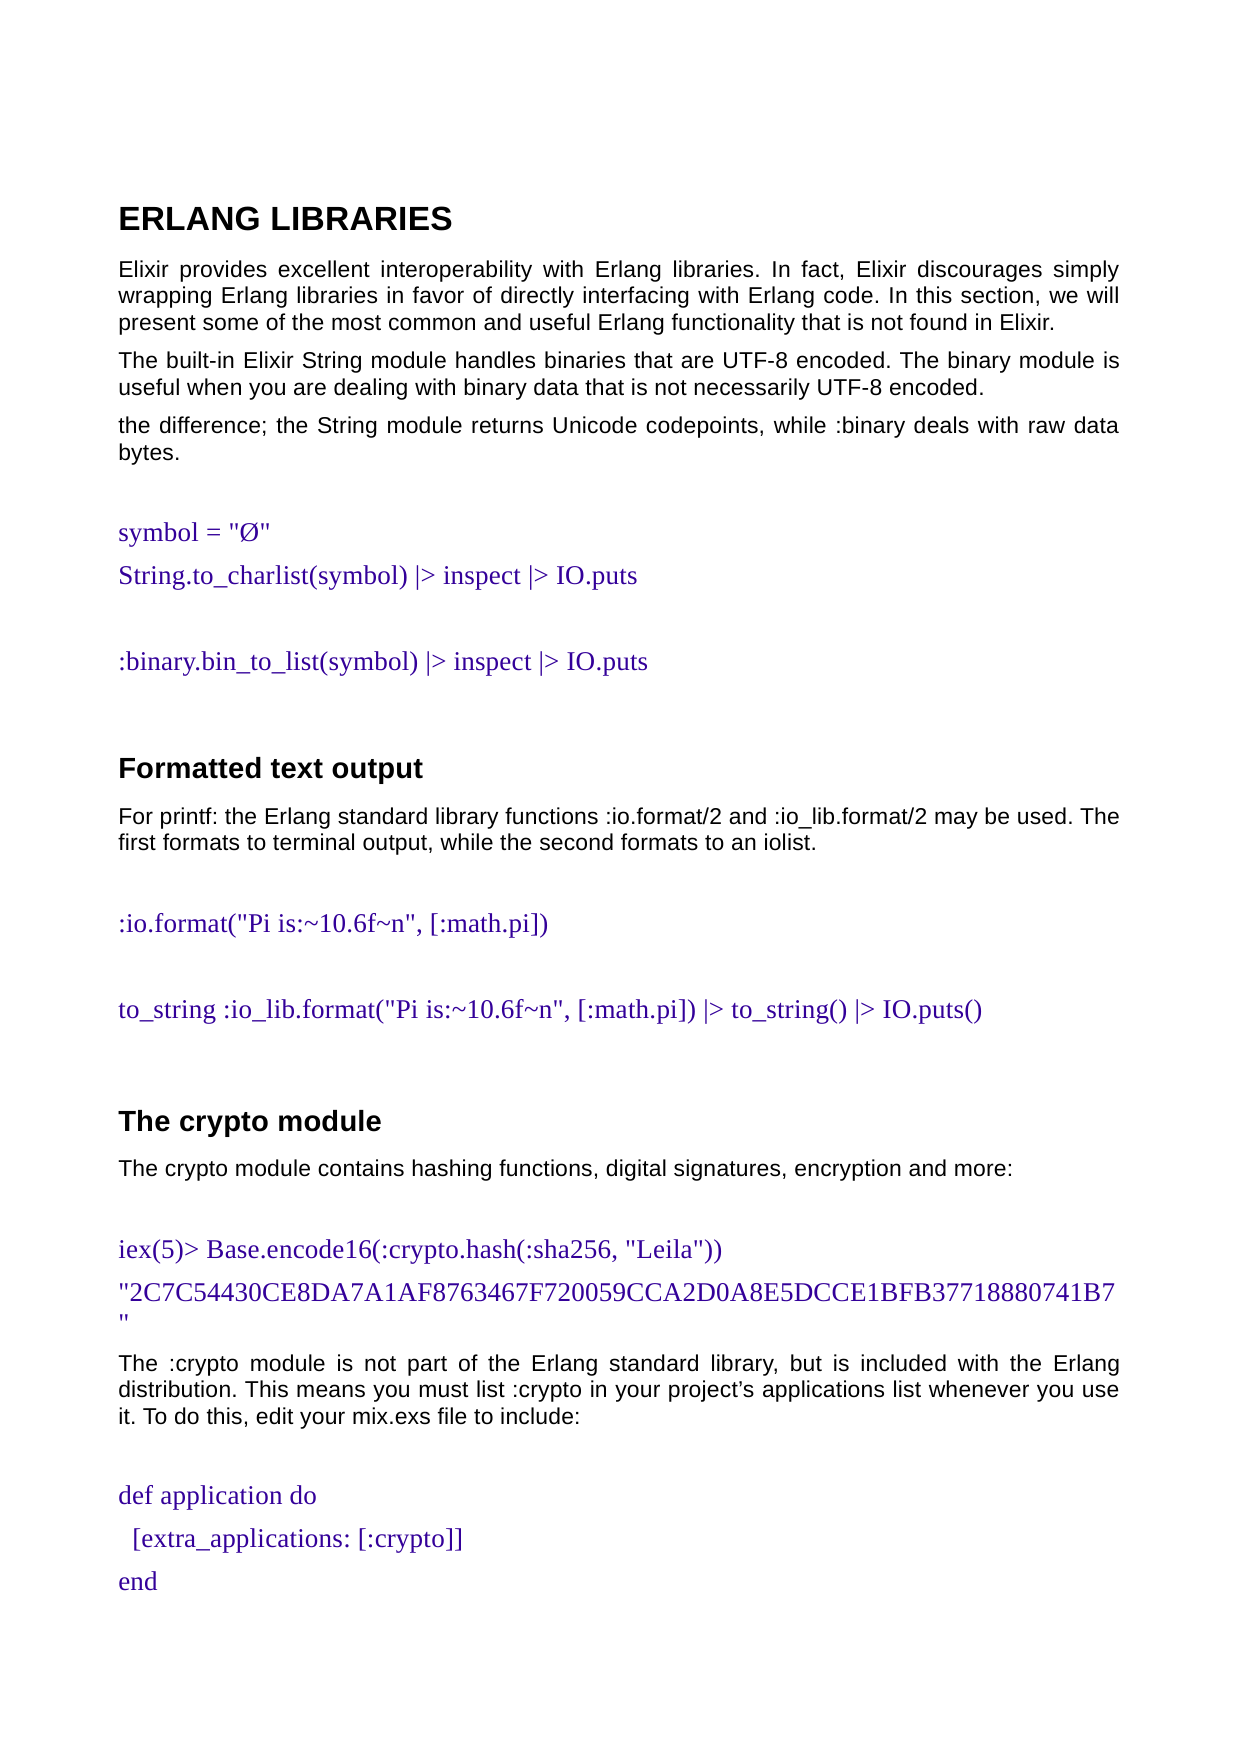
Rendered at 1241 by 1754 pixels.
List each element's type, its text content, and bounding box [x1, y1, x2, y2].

text The built-in Elixir String module handles binaries that are UTF-8 encoded. The binary module is useful when you are dealing with binary data that is not necessarily UTF-8 encoded. [118, 347, 1122, 400]
subtitle ERLANG LIBRARIES [118, 199, 1122, 237]
text :io.format("Pi is:~10.6f~n", [:math.pi]) [118, 907, 1122, 938]
text [extra_applications: [:crypto]] [118, 1522, 1122, 1553]
text to_string :io_lib.format("Pi is:~10.6f~n", [:math.pi]) |> to_string() |> IO.puts() [118, 993, 1122, 1024]
text String.to_charlist(symbol) |> inspect |> IO.puts [118, 559, 1122, 591]
text def application do [118, 1479, 1122, 1510]
text Elixir provides excellent interoperability with Erlang libraries. In fact, Elixir discourages simply wrapping Erlang libraries in favor of directly interfacing with Erlang code. In this section, we will present some of the most common and useful Erlang functionality that is not found in Elixir. [118, 256, 1122, 335]
text "2C7C54430CE8DA7A1AF8763467F720059CCA2D0A8E5DCCE1BFB37718880741B7" [118, 1276, 1122, 1338]
text the difference; the String module returns Unicode codepoints, while :binary deals with raw data bytes. [118, 412, 1122, 465]
text :binary.bin_to_list(symbol) |> inspect |> IO.puts [118, 645, 1122, 676]
text iex(5)> Base.encode16(:crypto.hash(:sha256, "Leila")) [118, 1233, 1122, 1264]
text The :crypto module is not part of the Erlang standard library, but is included with the Erlang distribution. This means you must list :crypto in your project’s applications list whenever you use it. To do this, edit your mix.exs file to include: [118, 1350, 1122, 1429]
subtitle Formatted text output [118, 751, 1122, 785]
text The crypto module contains hashing functions, digital signatures, encryption and more: [118, 1155, 1122, 1182]
text symbol = "Ø" [118, 517, 1122, 548]
subtitle The crypto module [118, 1103, 1122, 1137]
text For printf: the Erlang standard library functions :io.format/2 and :io_lib.format/2 may be used. The first formats to terminal output, while the second formats to an iolist. [118, 803, 1122, 856]
text end [118, 1565, 1122, 1596]
